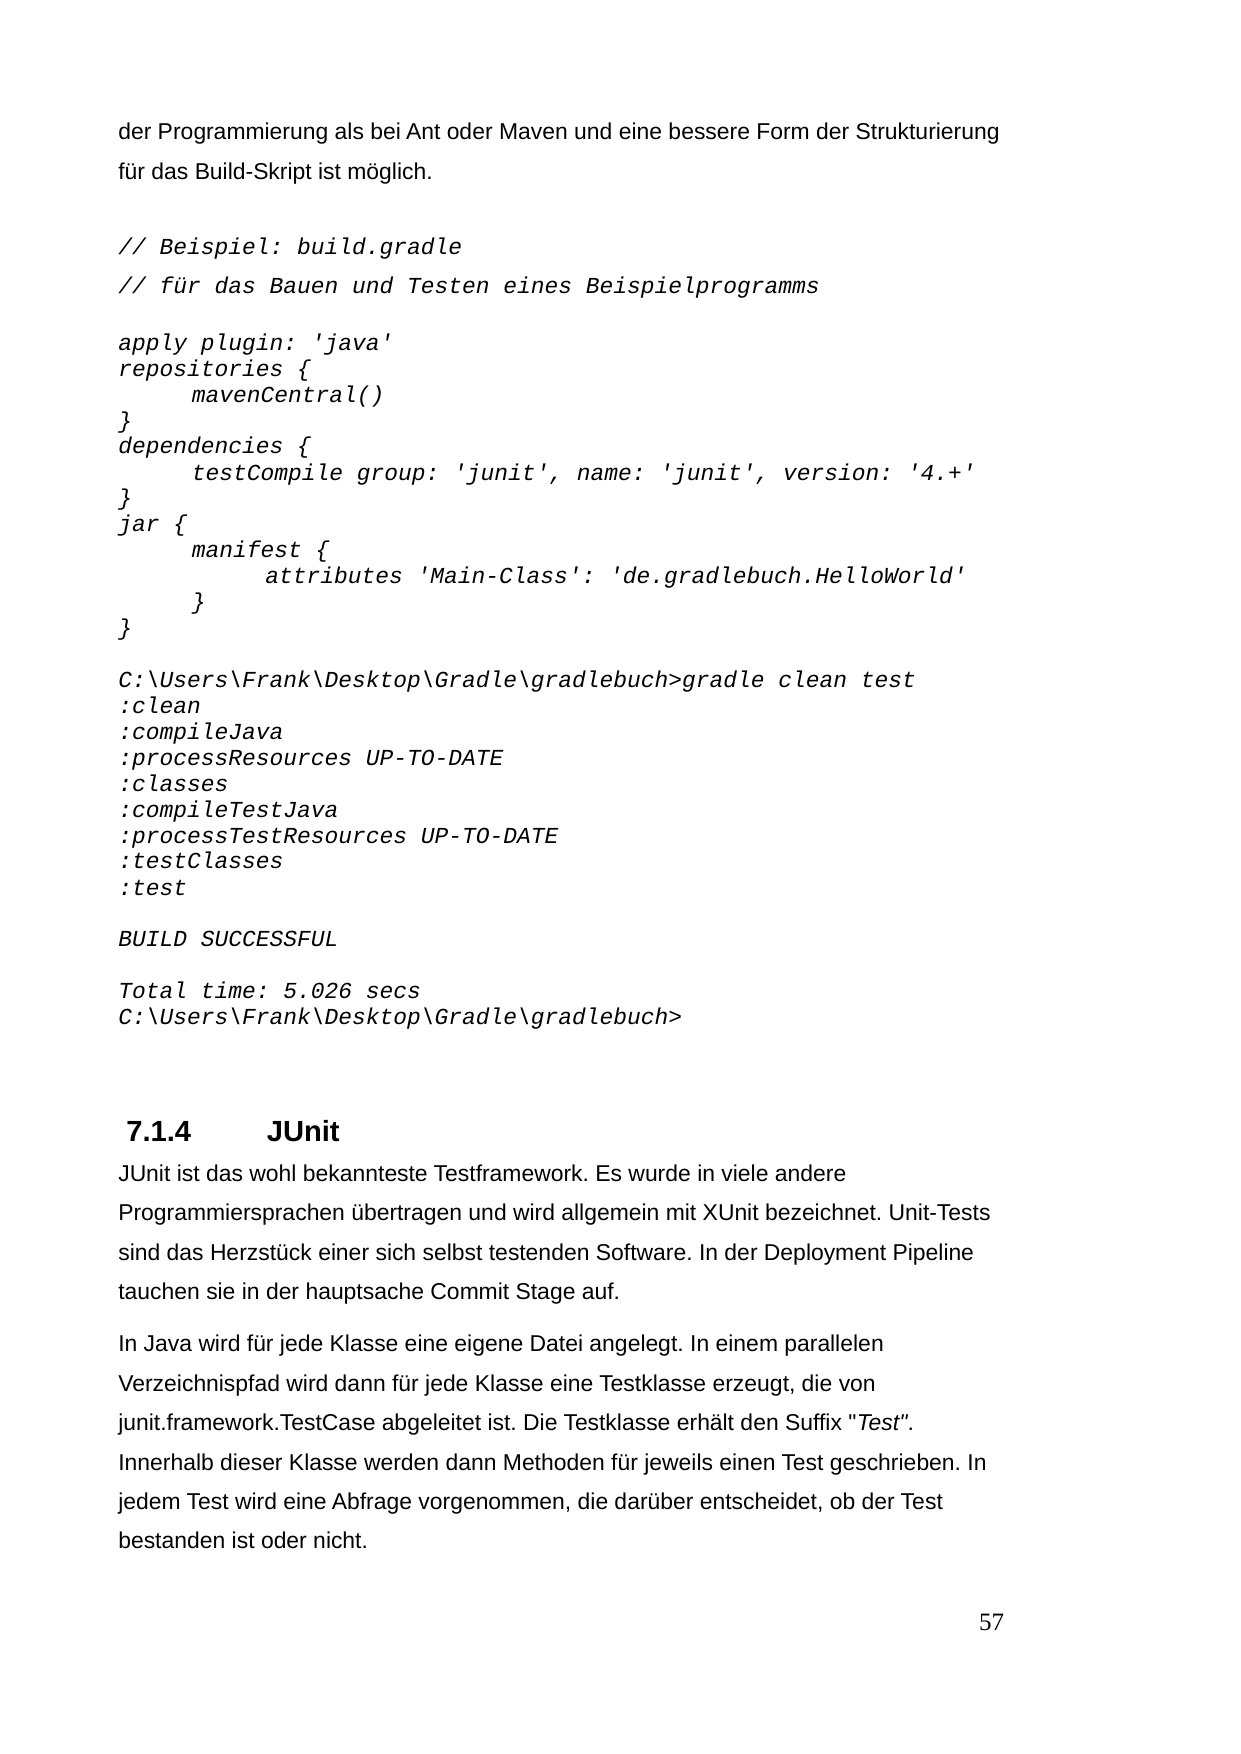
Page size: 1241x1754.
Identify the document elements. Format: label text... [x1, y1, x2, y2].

text mavenCentral() [118, 383, 1004, 409]
text apply plugin: 'java' [118, 331, 1004, 357]
text :processResources UP-TO-DATE [118, 746, 1004, 772]
text BUILD SUCCESSFUL [118, 928, 1004, 954]
text :clean [118, 694, 1004, 720]
text C:\Users\Frank\Desktop\Gradle\gradlebuch> [118, 1006, 1004, 1031]
text dependencies { [118, 435, 1004, 461]
text C:\Users\Frank\Desktop\Gradle\gradlebuch>gradle clean test [118, 668, 1004, 694]
text } [118, 487, 1004, 513]
text :test [118, 876, 1004, 902]
text Total time: 5.026 secs [118, 979, 1004, 1006]
text :testClasses [118, 850, 1004, 876]
text :classes [118, 772, 1004, 798]
text repositories { [118, 357, 1004, 383]
subtitle JUnit [118, 1114, 1004, 1147]
text } [118, 616, 1004, 642]
text testCompile group: 'junit', name: 'junit', version: '4.+' [118, 461, 1004, 487]
text :compileJava [118, 720, 1004, 746]
text In Java wird für jede Klasse eine eigene Datei angelegt. In einem parallelen Verzeichnispfad wird dann für jede Klasse eine Testklasse erzeugt, die von junit.framework.TestCase abgeleitet ist. Die Testklasse erhält den Suffix "Test". Innerhalb dieser Klasse werden dann Methoden für jeweils einen Test geschrieben. In jedem Test wird eine Abfrage vorgenommen, die darüber entscheidet, ob der Test bestanden ist oder nicht. [118, 1330, 1004, 1554]
text :compileTestJava [118, 798, 1004, 824]
text manifest { [118, 539, 1004, 564]
text jar { [118, 513, 1004, 539]
text :processTestResources UP-TO-DATE [118, 824, 1004, 850]
text } [118, 591, 1004, 616]
text } [118, 409, 1004, 435]
text JUnit ist das wohl bekannteste Testframework. Es wurde in viele andere Programmiersprachen übertragen und wird allgemein mit XUnit bezeichnet. Unit-Tests sind das Herzstück einer sich selbst testenden Software. In der Deployment Pipeline tauchen sie in der hauptsache Commit Stage auf. [118, 1160, 1004, 1304]
text der Programmierung als bei Ant oder Maven und eine bessere Form der Strukturierung für das Build-Skript ist möglich. // Beispiel: build.gradle // für das Bauen und Testen eines Beispielprogramms [118, 118, 1004, 301]
text attributes 'Main-Class': 'de.gradlebuch.HelloWorld' [118, 564, 1004, 591]
